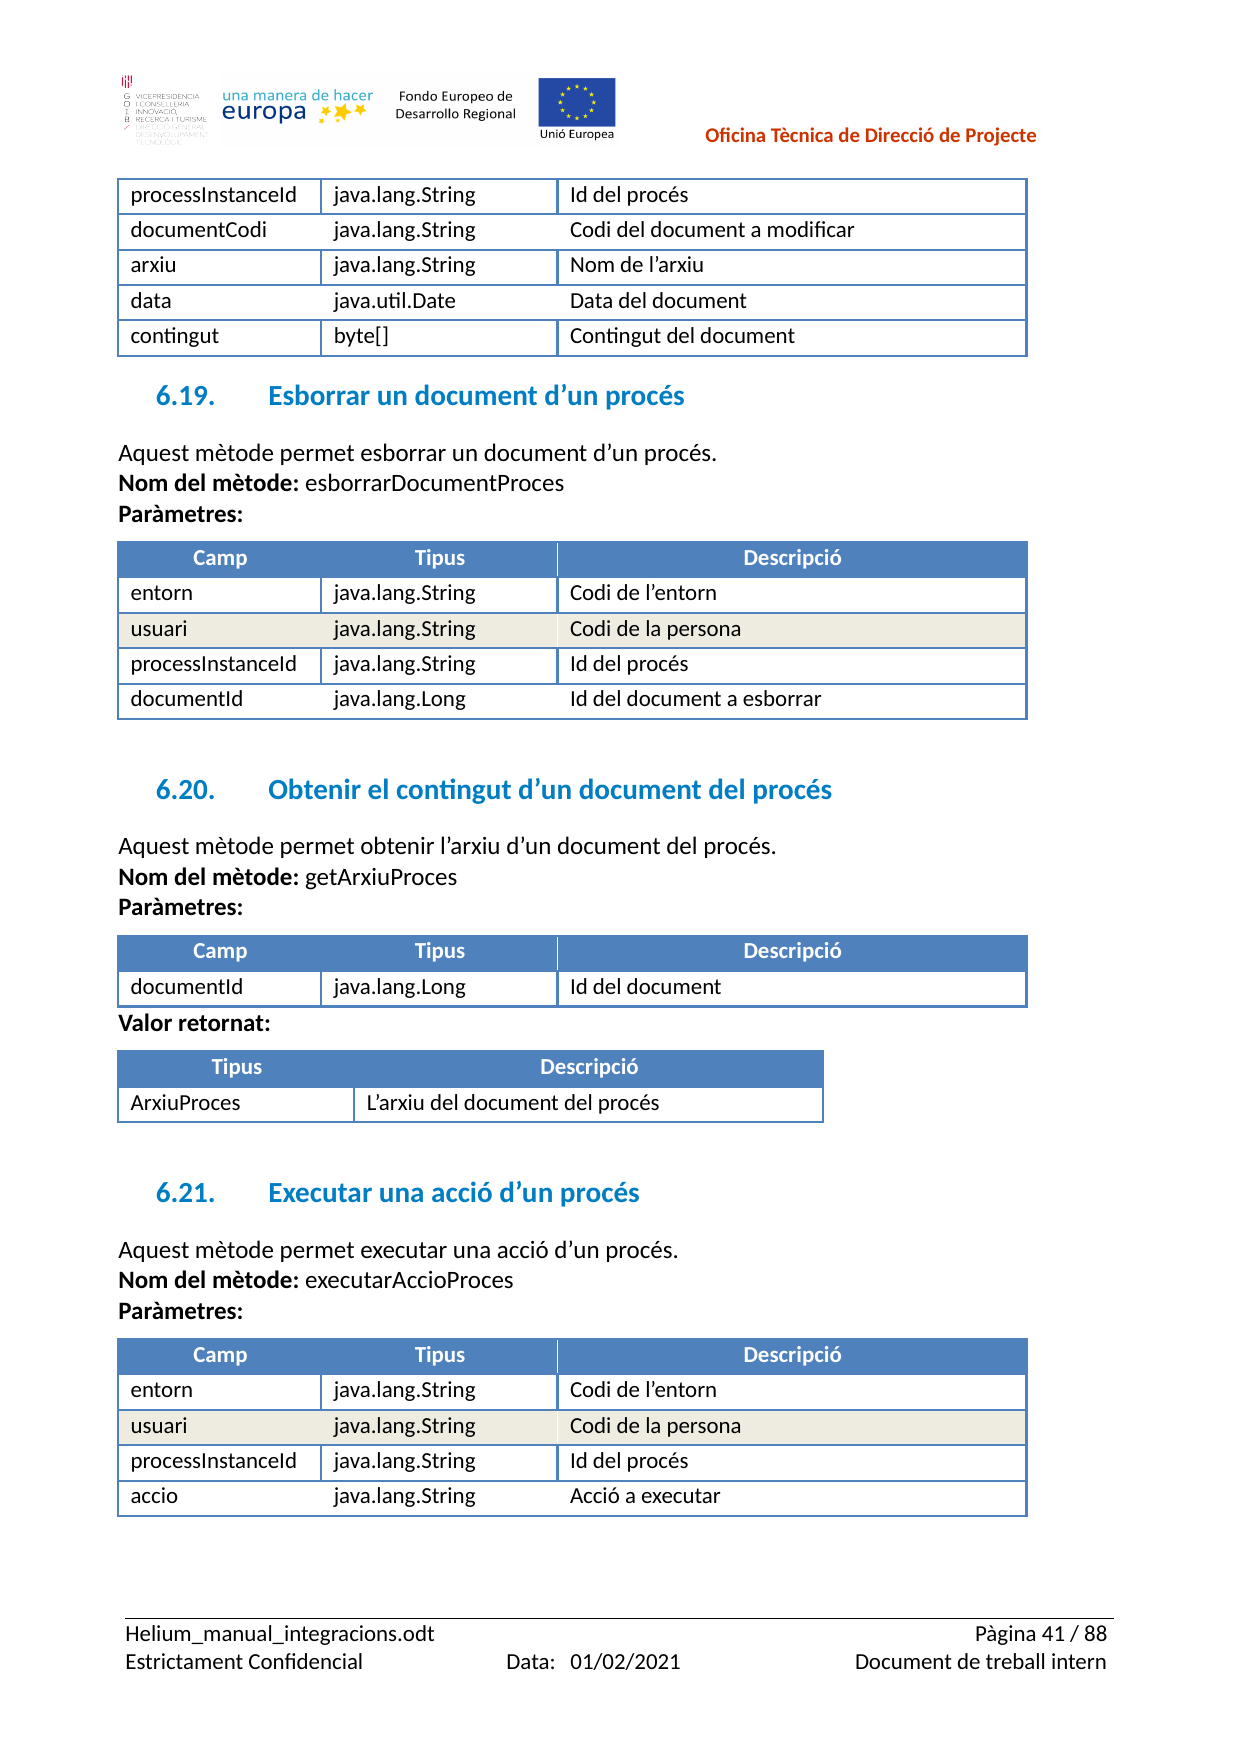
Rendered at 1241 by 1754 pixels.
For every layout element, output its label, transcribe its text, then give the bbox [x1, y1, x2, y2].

table_header Camp [119, 543, 321, 576]
table_header Tipus [321, 1340, 557, 1373]
table_cell Codi de l’entorn [559, 1375, 1025, 1409]
table_cell Id del document [559, 972, 1025, 1005]
table_header Camp [119, 937, 321, 970]
table_cell Acció a executar [558, 1482, 1025, 1515]
table_cell L’arxiu del document del procés [355, 1088, 822, 1121]
table_cell java.lang.Long [322, 972, 556, 1005]
text Nom del mètode: executarAccioProces Paràmetres: [118, 1264, 1122, 1325]
table_cell java.lang.String [321, 1411, 557, 1444]
text Nom del mètode: esborrarDocumentProces Paràmetres: [118, 467, 1122, 528]
table_header Camp [119, 1340, 321, 1373]
table_cell Codi de la persona [558, 1411, 1025, 1444]
text Valor retornat: [118, 1007, 1122, 1038]
table_cell documentId [119, 972, 320, 1005]
table_cell Codi de l’entorn [559, 578, 1025, 612]
table_cell data [119, 286, 321, 319]
table_cell java.lang.String [321, 1482, 557, 1515]
table_header Descripció [354, 1053, 822, 1086]
table_header Tipus [321, 937, 557, 970]
table_cell processInstanceId [119, 180, 320, 213]
table_cell java.util.Date [321, 286, 557, 319]
picture [118, 73, 213, 147]
table_cell java.lang.String [322, 180, 556, 213]
table_cell processInstanceId [119, 1446, 320, 1479]
table_cell java.lang.Long [321, 685, 557, 718]
table_cell byte[] [322, 321, 556, 355]
subtitle Obtenir el contingut d’un document del procés [156, 771, 1122, 807]
table_cell entorn [119, 578, 320, 612]
table_header Tipus [119, 1053, 354, 1086]
table_cell Id del document a esborrar [558, 685, 1025, 718]
text Aquest mètode permet executar una acció d’un procés. [118, 1234, 1122, 1264]
text Aquest mètode permet obtenir l’arxiu d’un document del procés. [118, 830, 1122, 861]
table_header Descripció [558, 1340, 1025, 1373]
table_cell Codi del document a modificar [558, 215, 1025, 248]
table_cell Id del procés [559, 1446, 1025, 1479]
table_cell entorn [119, 1375, 320, 1409]
table_cell java.lang.String [322, 649, 556, 682]
picture [219, 73, 621, 147]
table_header Tipus [321, 543, 557, 576]
table_cell accio [119, 1482, 321, 1515]
table_cell Contingut del document [559, 321, 1025, 355]
table_cell java.lang.String [321, 215, 557, 248]
table_cell usuari [119, 614, 321, 647]
table_cell java.lang.String [322, 1375, 556, 1409]
table_cell processInstanceId [119, 649, 320, 682]
table_cell Codi de la persona [558, 614, 1025, 647]
table_cell Id del procés [559, 649, 1025, 682]
text Nom del mètode: getArxiuProces Paràmetres: [118, 861, 1122, 922]
subtitle Esborrar un document d’un procés [156, 377, 1122, 413]
table_cell Nom de l’arxiu [559, 251, 1025, 284]
table_cell ArxiuProces [119, 1088, 353, 1121]
table_header Descripció [558, 543, 1025, 576]
table_cell usuari [119, 1411, 321, 1444]
table_header Descripció [558, 937, 1025, 970]
table_cell java.lang.String [322, 578, 556, 612]
table_cell documentId [119, 685, 321, 718]
table_cell java.lang.String [322, 1446, 556, 1479]
table_cell documentCodi [119, 215, 321, 248]
subtitle Executar una acció d’un procés [156, 1174, 1122, 1210]
table_cell java.lang.String [321, 614, 557, 647]
table_cell arxiu [119, 251, 320, 284]
table_cell Data del document [558, 286, 1025, 319]
table_cell Id del procés [559, 180, 1025, 213]
table_cell contingut [119, 321, 320, 355]
table_cell java.lang.String [322, 251, 556, 284]
text Aquest mètode permet esborrar un document d’un procés. [118, 437, 1122, 467]
